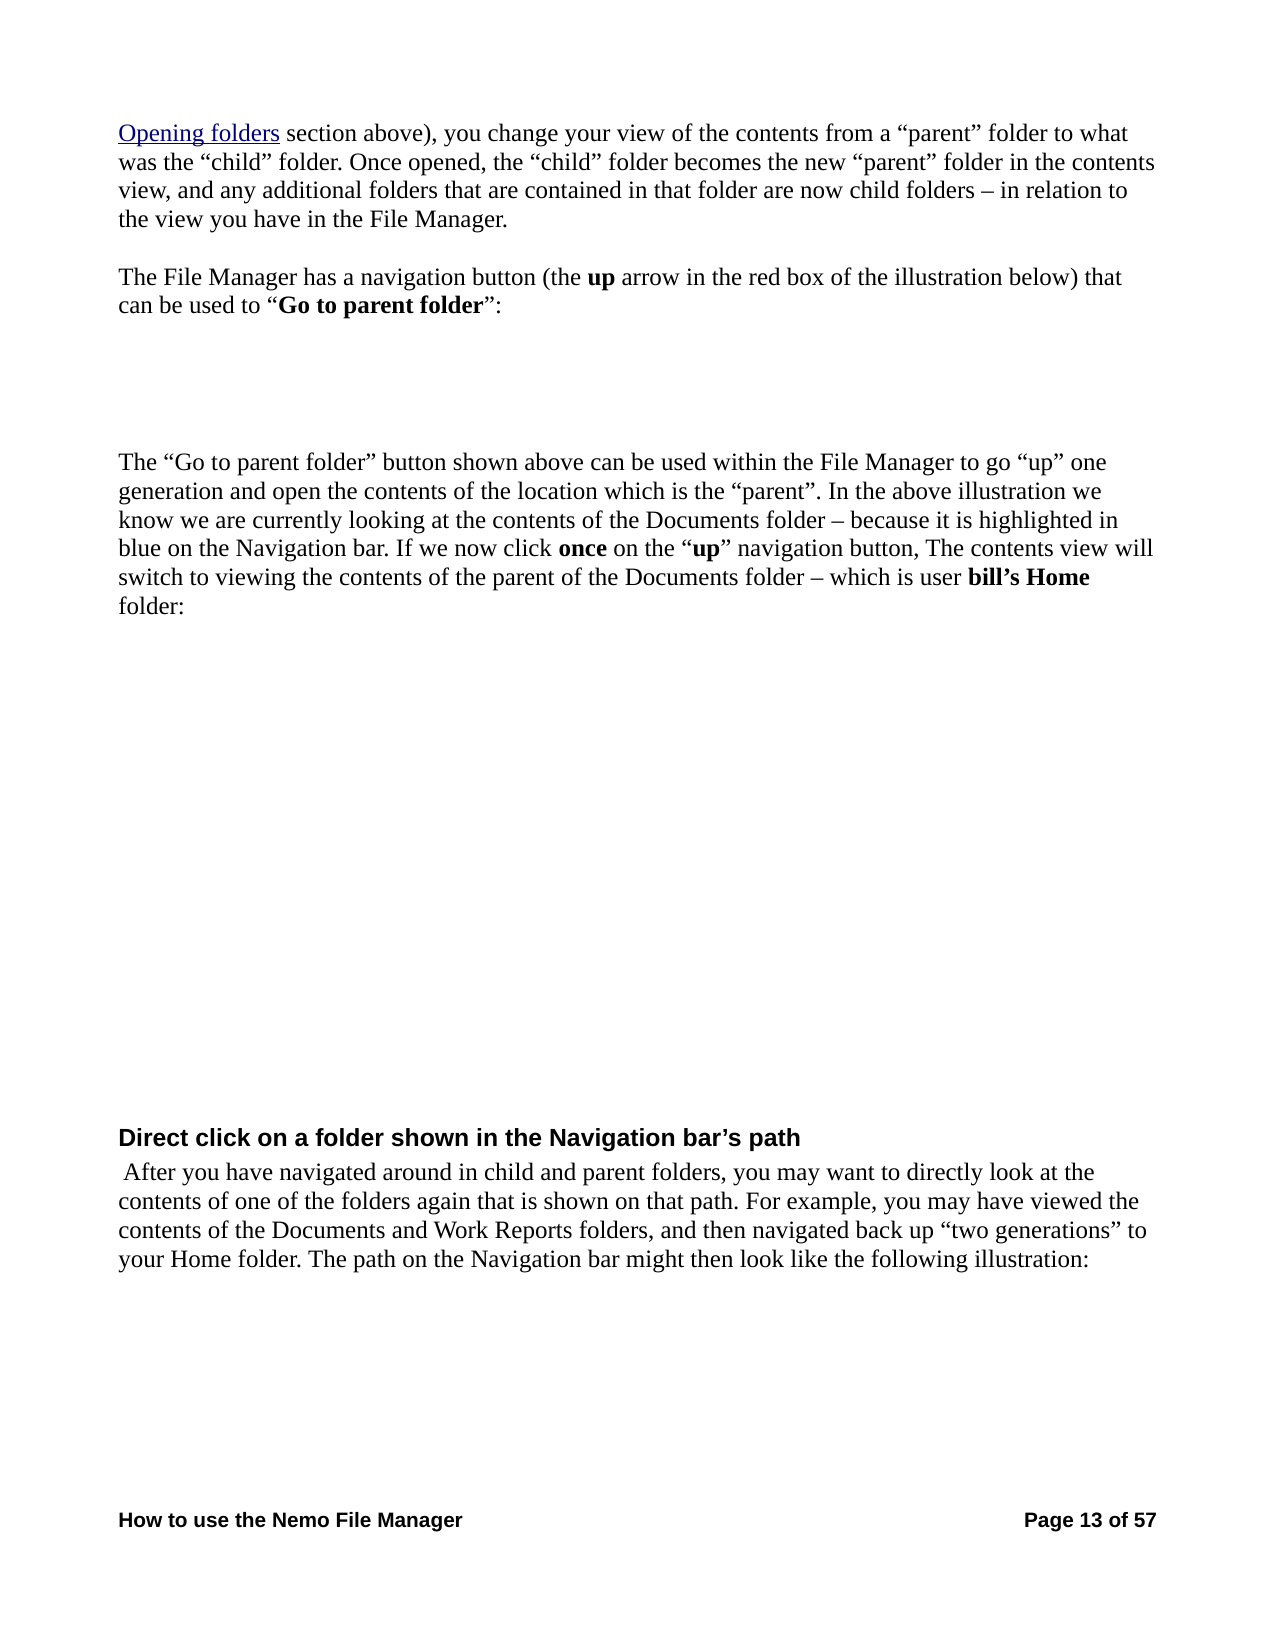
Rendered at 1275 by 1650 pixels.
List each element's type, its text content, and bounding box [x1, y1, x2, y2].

text The File Manager has a navigation button (the up arrow in the red box of the illustration below) that can be used to “Go to parent folder”: [118, 262, 1157, 319]
text After you have navigated around in child and parent folders, you may want to directly look at the contents of one of the folders again that is shown on that path. For example, you may have viewed the contents of the Documents and Work Reports folders, and then navigated back up “two generations” to your Home folder. The path on the Navigation bar might then look like the following illustration: [118, 1157, 1157, 1272]
text The “Go to parent folder” button shown above can be used within the File Manager to go “up” one generation and open the contents of the location which is the “parent”. In the above illustration we know we are currently looking at the contents of the Documents folder – because it is highlighted in blue on the Navigation bar. If we now click once on the “up” navigation button, The contents view will switch to viewing the contents of the parent of the Documents folder – which is user bill’s Home folder: [118, 447, 1157, 620]
subtitle Direct click on a folder shown in the Navigation bar’s path [118, 1123, 1157, 1151]
text Opening folders section above), you change your view of the contents from a “parent” folder to what was the “child” folder. Once opened, the “child” folder becomes the new “parent” folder in the contents view, and any additional folders that are contained in that folder are now child folders – in relation to the view you have in the File Manager. [118, 118, 1157, 233]
